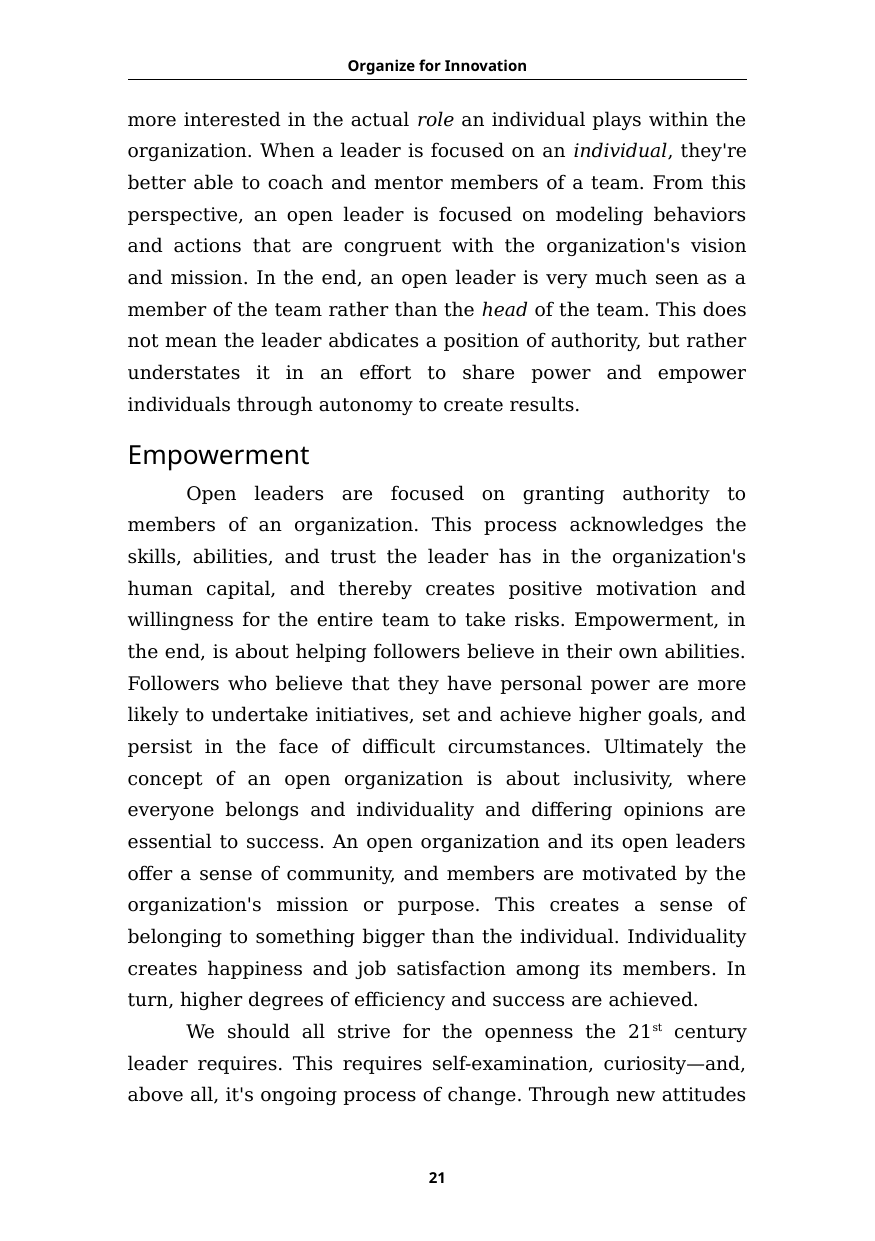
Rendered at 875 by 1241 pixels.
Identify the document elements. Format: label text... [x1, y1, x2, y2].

text We should all strive for the openness the 21st century leader requires. This requires self-examination, curiosity—and, above all, it's ongoing process of change. Through new attitudes [127, 1021, 747, 1106]
text Open leaders are focused on granting authority to members of an organization. This process acknowledges the skills, abilities, and trust the leader has in the organization's human capital, and thereby creates positive motivation and willingness for the entire team to take risks. Empowerment, in the end, is about helping followers believe in their own abilities. Followers who believe that they have personal power are more likely to undertake initiatives, set and achieve higher goals, and persist in the face of difficult circumstances. Ultimately the concept of an open organization is about inclusivity, where everyone belongs and individuality and differing opinions are essential to success. An open organization and its open leaders offer a sense of community, and members are motivated by the organization's mission or purpose. This creates a sense of belonging to something bigger than the individual. Individuality creates happiness and job satisfaction among its members. In turn, higher degrees of efficiency and success are achieved. [127, 483, 747, 1011]
subtitle Empowerment [127, 440, 747, 470]
text more interested in the actual role an individual plays within the organization. When a leader is focused on an individual, they're better able to coach and mentor members of a team. From this perspective, an open leader is focused on modeling behaviors and actions that are congruent with the organization's vision and mission. In the end, an open leader is very much seen as a member of the team rather than the head of the team. This does not mean the leader abdicates a position of authority, but rather understates it in an effort to share power and empower individuals through autonomy to create results. [127, 109, 747, 416]
